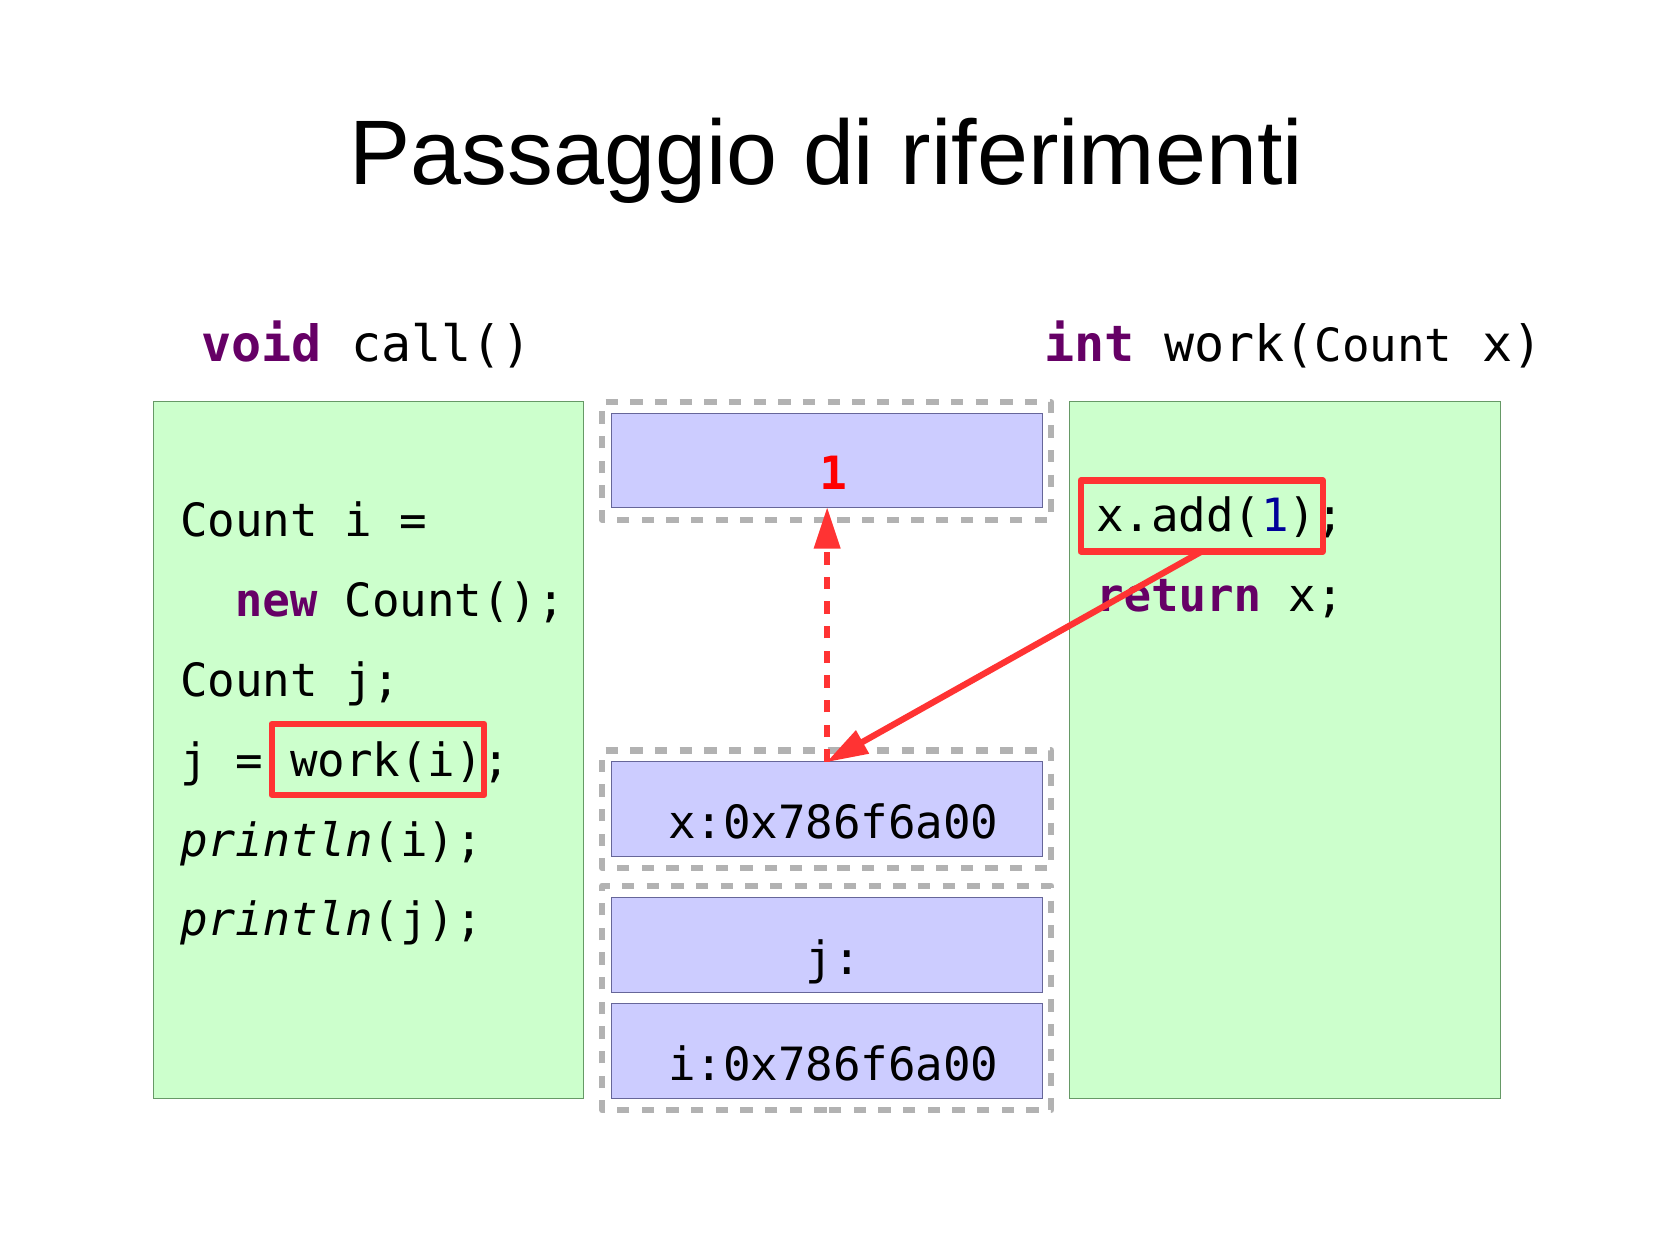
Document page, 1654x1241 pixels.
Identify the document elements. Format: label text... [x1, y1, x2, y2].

text_box i:0x786f6a00 [611, 1003, 1043, 1099]
text_box 1 [611, 413, 1043, 508]
text_box int work(Count x) [992, 307, 1595, 381]
text_box x:0x786f6a00 [611, 761, 1043, 857]
text_box j: [611, 897, 1043, 993]
text_box void call() [153, 307, 579, 385]
text_box x.add(1); return x; [1069, 401, 1501, 1099]
title Passaggio di riferimenti [82, 49, 1571, 257]
text_box x.add(1); return x; [1084, 484, 1320, 548]
text_box Count i = new Count(); Count j; j = work(i); println(i); println(j); [153, 401, 584, 1099]
